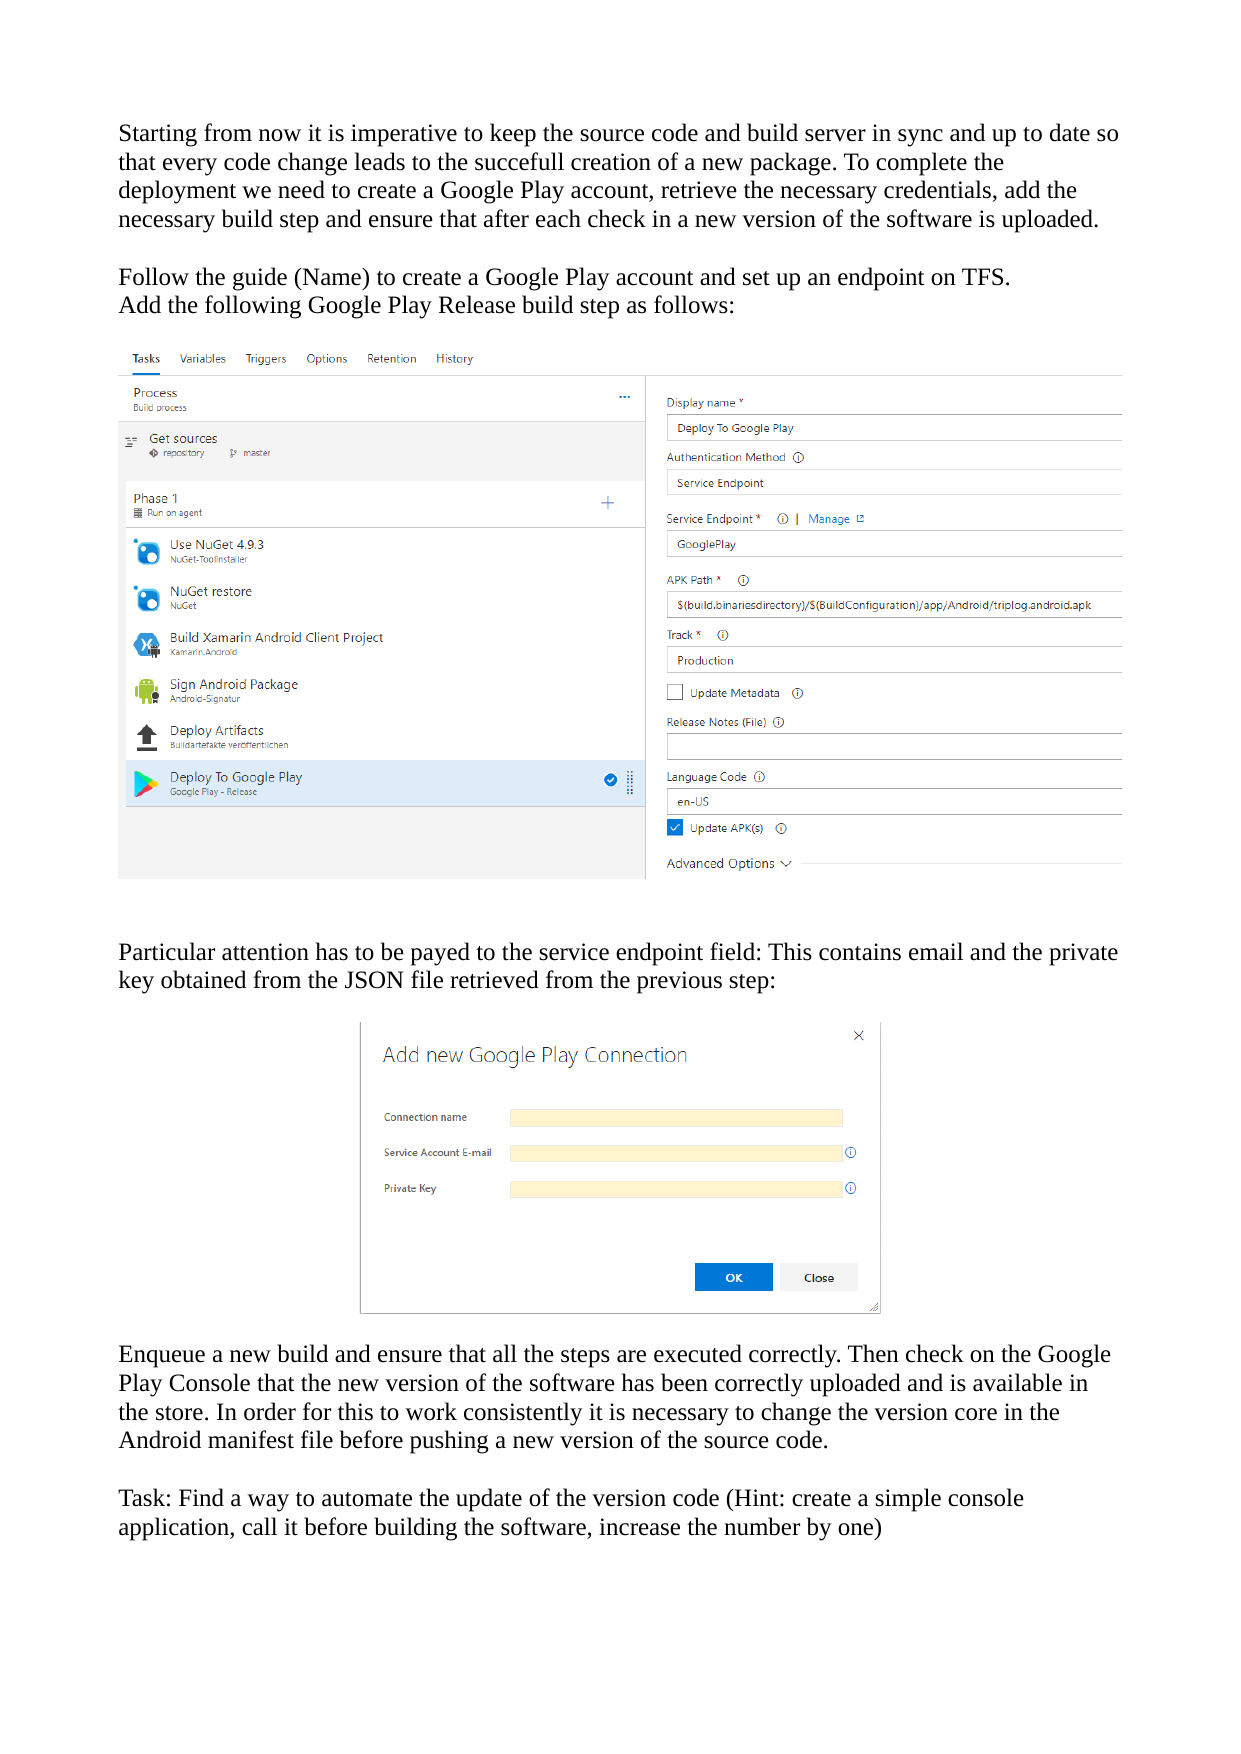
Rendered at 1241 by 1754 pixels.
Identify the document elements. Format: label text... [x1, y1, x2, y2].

text Task: Find a way to automate the update of the version code (Hint: create a simple console application, call it before building the software, increase the number by one) [118, 1483, 1122, 1540]
text Add the following Google Play Release build step as follows: [118, 291, 1122, 319]
text Particular attention has to be payed to the service endpoint field: This contains email and the private key obtained from the JSON file retrieved from the previous step: [118, 937, 1122, 994]
picture [118, 348, 1123, 879]
text Starting from now it is imperative to keep the source code and build server in sync and up to date so that every code change leads to the succefull creation of a new package. To complete the deployment we need to create a Google Play account, retrieve the necessary credentials, add the necessary build step and ensure that after each check in a new version of the software is uploaded. [118, 118, 1122, 233]
picture [359, 1022, 881, 1314]
text Follow the guide (Name) to create a Google Play account and set up an endpoint on TFS. [118, 262, 1122, 291]
text Enqueue a new build and ensure that all the steps are executed correctly. Then check on the Google Play Console that the new version of the software has been correctly uploaded and is available in the store. In order for this to work consistently it is necessary to change the version core in the Android manifest file before pushing a new version of the source code. [118, 1339, 1122, 1454]
